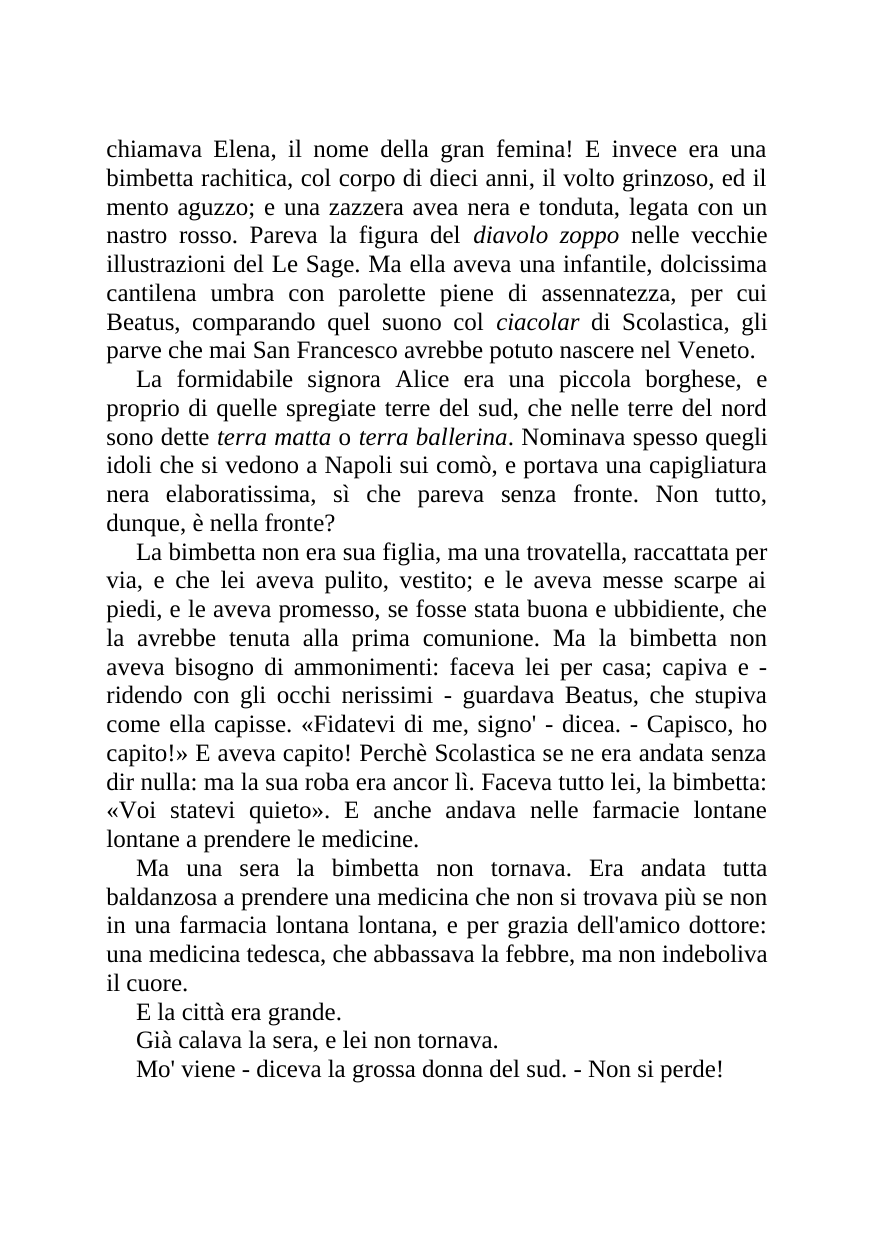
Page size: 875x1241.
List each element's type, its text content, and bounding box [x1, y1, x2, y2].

text Già calava la sera, e lei non tornava. [106, 1026, 768, 1054]
text La bimbetta non era sua figlia, ma una trovatella, raccattata per via, e che lei aveva pulito, vestito; e le aveva messe scarpe ai piedi, e le aveva promesso, se fosse stata buona e ubbidiente, che la avrebbe tenuta alla prima comunione. Ma la bimbetta non aveva bisogno di ammonimenti: faceva lei per casa; capiva e - ridendo con gli occhi nerissimi - guardava Beatus, che stupiva come ella capisse. «Fidatevi di me, signo' - dicea. - Capisco, ho capito!» E aveva capito! Perchè Scolastica se ne era andata senza dir nulla: ma la sua roba era ancor lì. Faceva tutto lei, la bimbetta: «Voi statevi quieto». E anche andava nelle farmacie lontane lontane a prendere le medicine. [106, 537, 768, 853]
text E la città era grande. [106, 997, 768, 1026]
text Mo' viene - diceva la grossa donna del sud. - Non si perde! [106, 1054, 768, 1083]
text Ma una sera la bimbetta non tornava. Era andata tutta baldanzosa a prendere una medicina che non si trovava più se non in una farmacia lontana lontana, e per grazia dell'amico dottore: una medicina tedesca, che abbassava la febbre, ma non indeboliva il cuore. [106, 853, 768, 997]
text chiamava Elena, il nome della gran femina! E invece era una bimbetta rachitica, col corpo di dieci anni, il volto grinzoso, ed il mento aguzzo; e una zazzera avea nera e tonduta, legata con un nastro rosso. Pareva la figura del diavolo zoppo nelle vecchie illustrazioni del Le Sage. Ma ella aveva una infantile, dolcissima cantilena umbra con parolette piene di assennatezza, per cui Beatus, comparando quel suono col ciacolar di Scolastica, gli parve che mai San Francesco avrebbe potuto nascere nel Veneto. [106, 134, 768, 364]
text La formidabile signora Alice era una piccola borghese, e proprio di quelle spregiate terre del sud, che nelle terre del nord sono dette terra matta o terra ballerina. Nominava spesso quegli idoli che si vedono a Napoli sui comò, e portava una capigliatura nera elaboratissima, sì che pareva senza fronte. Non tutto, dunque, è nella fronte? [106, 364, 768, 537]
